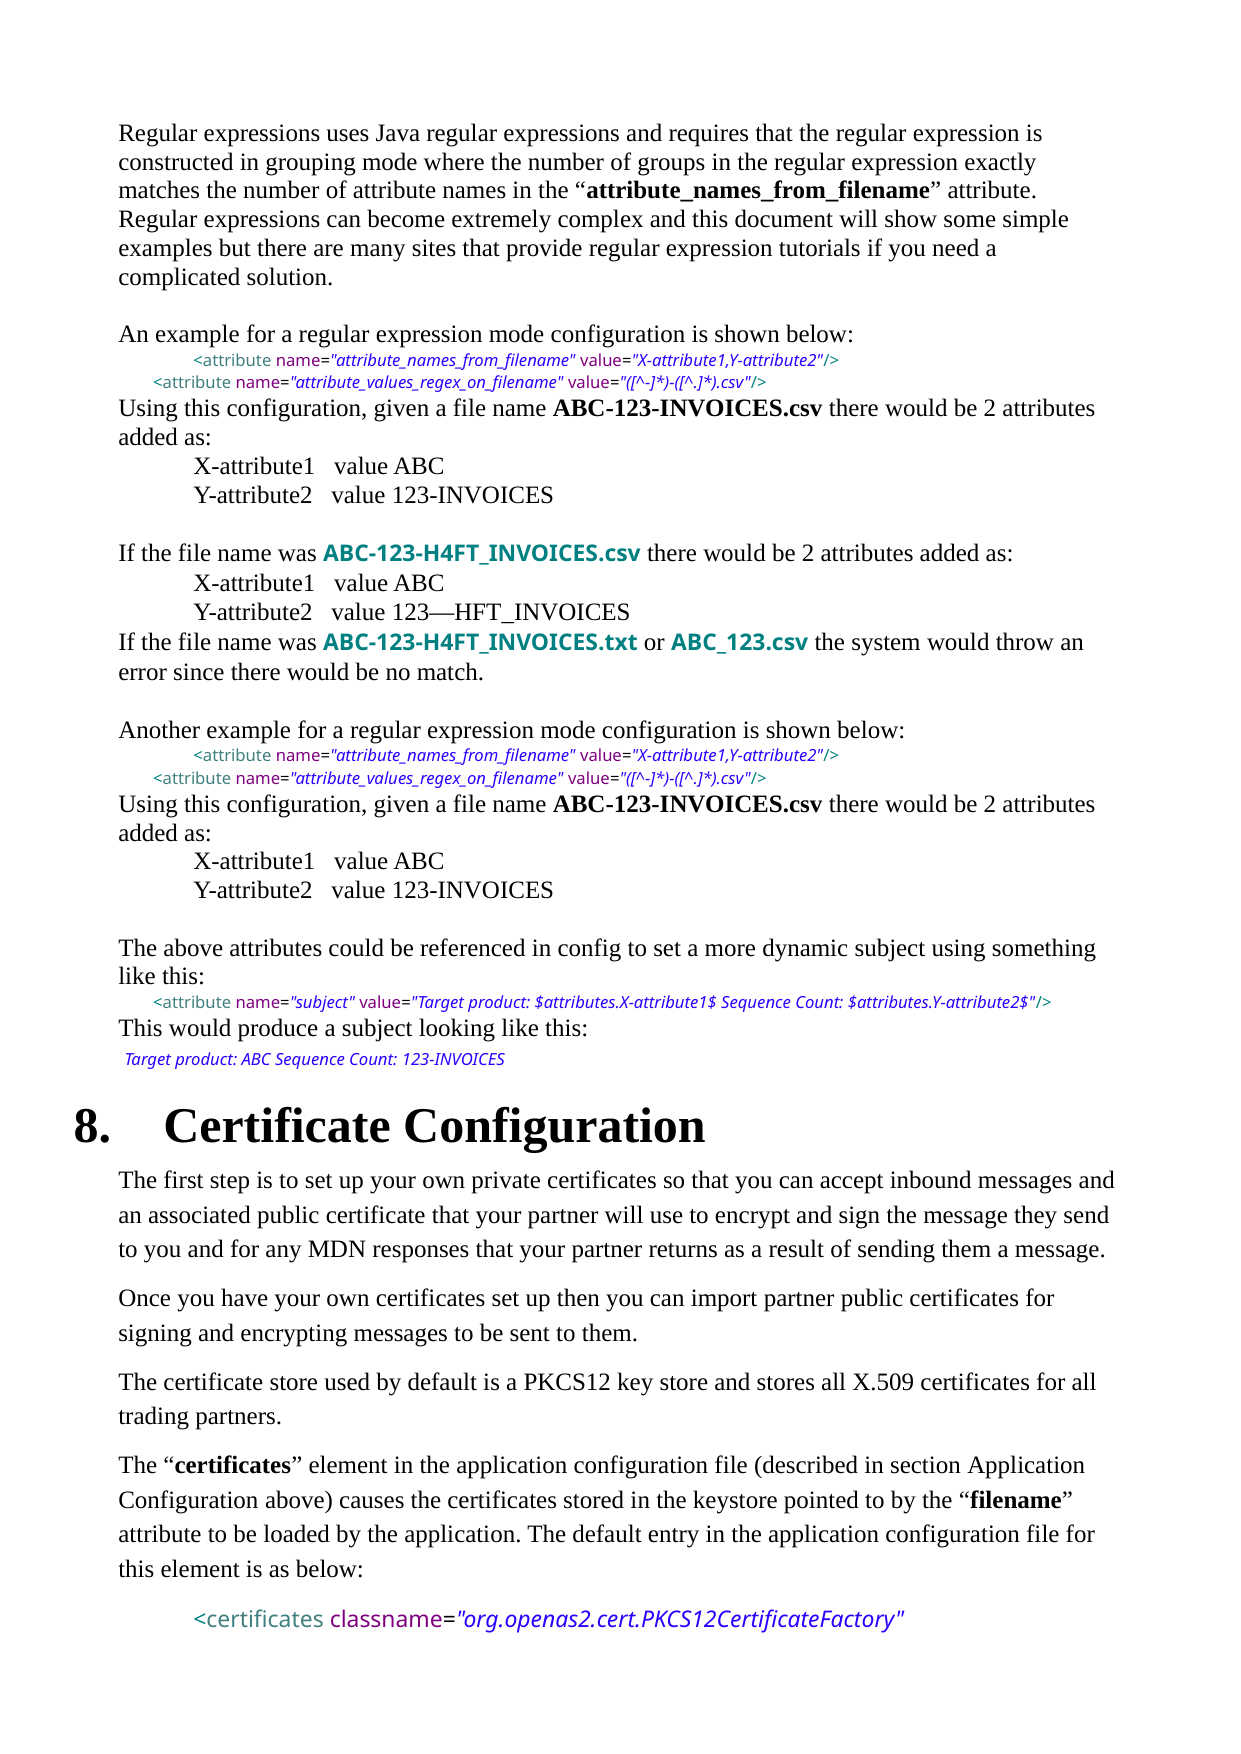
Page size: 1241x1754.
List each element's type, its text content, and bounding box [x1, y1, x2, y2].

text <attribute name="attribute_names_from_filename" value="X-attribute1,Y-attribute2"/> [193, 348, 1122, 371]
text X-attribute1 value ABC Y-attribute2 value 123-INVOICES [193, 846, 1122, 904]
text Regular expressions uses Java regular expressions and requires that the regular expression is constructed in grouping mode where the number of groups in the regular expression exactly matches the number of attribute names in the “attribute_names_from_filename” attribute. Regular expressions can become extremely complex and this document will show some simple examples but there are many sites that provide regular expression tutorials if you need a complicated solution. [118, 118, 1122, 291]
text <attribute name="attribute_values_regex_on_filename" value="([^-]*)-([^.]*).csv"/> [118, 371, 1122, 393]
text The above attributes could be referenced in config to set a more dynamic subject using something like this: [118, 933, 1122, 990]
subtitle Certificate Configuration [73, 1095, 1122, 1153]
text Using this configuration, given a file name ABC-123-INVOICES.csv there would be 2 attributes added as: [118, 789, 1122, 846]
text <attribute name="attribute_values_regex_on_filename" value="([^-]*)-([^.]*).csv"/> [118, 766, 1122, 789]
text Using this configuration, given a file name ABC-123-INVOICES.csv there would be 2 attributes added as: [118, 393, 1122, 451]
text <certificates classname="org.openas2.cert.PKCS12CertificateFactory" [118, 1603, 1122, 1634]
text <attribute name="attribute_names_from_filename" value="X-attribute1,Y-attribute2"/> [193, 743, 1122, 766]
text The “certificates” element in the application configuration file (described in section Application Configuration above) causes the certificates stored in the keystore pointed to by the “filename” attribute to be loaded by the application. The default entry in the application configuration file for this element is as below: [118, 1451, 1122, 1583]
text This would produce a subject looking like this: [118, 1013, 1122, 1042]
text Another example for a regular expression mode configuration is shown below: [118, 715, 1122, 743]
text Once you have your own certificates set up then you can import partner public certificates for signing and encrypting messages to be sent to them. [118, 1283, 1122, 1347]
text X-attribute1 value ABC Y-attribute2 value 123-INVOICES [193, 451, 1122, 508]
text If the file name was ABC-123-H4FT_INVOICES.txt or ABC_123.csv the system would throw an error since there would be no match. [118, 626, 1122, 686]
text The certificate store used by default is a PKCS12 key store and stores all X.509 certificates for all trading partners. [118, 1367, 1122, 1430]
text <attribute name="subject" value="Target product: $attributes.X-attribute1$ Sequence Count: $attributes.Y-attribute2$"/> [118, 990, 1122, 1013]
text An example for a regular expression mode configuration is shown below: [118, 319, 1122, 348]
text The first step is to set up your own private certificates so that you can accept inbound messages and an associated public certificate that your partner will use to encrypt and sign the message they send to you and for any MDN responses that your partner returns as a result of sending them a message. [118, 1165, 1122, 1263]
text If the file name was ABC-123-H4FT_INVOICES.csv there would be 2 attributes added as: [118, 537, 1122, 568]
text Target product: ABC Sequence Count: 123-INVOICES [118, 1042, 1122, 1070]
text X-attribute1 value ABC Y-attribute2 value 123—HFT_INVOICES [193, 568, 1122, 626]
